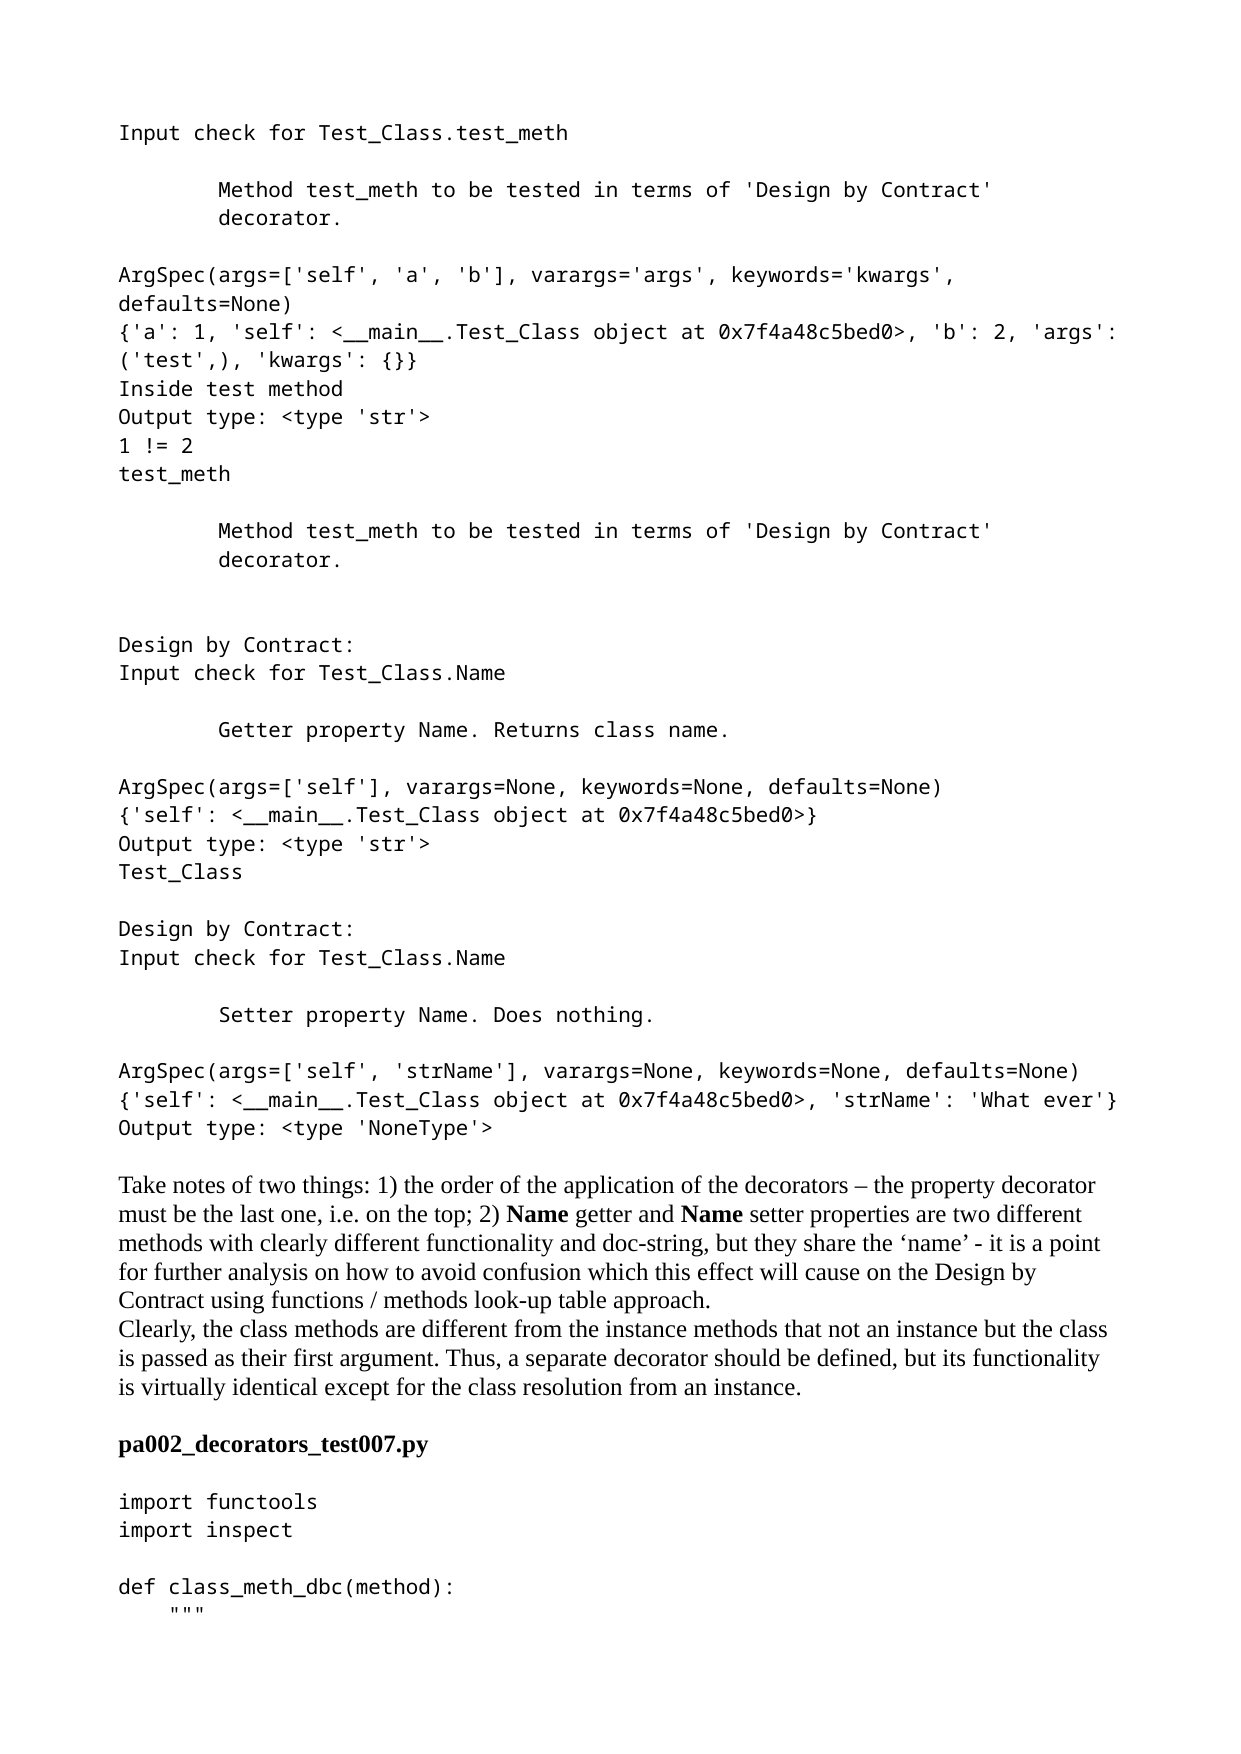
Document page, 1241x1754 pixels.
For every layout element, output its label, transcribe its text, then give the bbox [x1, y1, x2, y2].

text Inside test method [118, 374, 1122, 402]
text import functools [118, 1487, 1122, 1515]
text Method test_meth to be tested in terms of 'Design by Contract' [118, 516, 1122, 545]
text decorator. [118, 545, 1122, 573]
text pa002_decorators_test007.py [118, 1429, 1122, 1458]
text test_meth [118, 459, 1122, 488]
text {'a': 1, 'self': <__main__.Test_Class object at 0x7f4a48c5bed0>, 'b': 2, 'args': ('test',), 'kwargs': {}} [118, 317, 1122, 374]
text Clearly, the class methods are different from the instance methods that not an instance but the class is passed as their first argument. Thus, a separate decorator should be defined, but its functionality is virtually identical except for the class resolution from an instance. [118, 1314, 1122, 1401]
text Input check for Test_Class.test_meth [118, 118, 1122, 147]
text import inspect [118, 1515, 1122, 1544]
text {'self': <__main__.Test_Class object at 0x7f4a48c5bed0>, 'strName': 'What ever'} [118, 1085, 1122, 1113]
text Input check for Test_Class.Name [118, 658, 1122, 687]
text decorator. [118, 203, 1122, 232]
text ArgSpec(args=['self', 'strName'], varargs=None, keywords=None, defaults=None) [118, 1057, 1122, 1085]
text ArgSpec(args=['self'], varargs=None, keywords=None, defaults=None) [118, 772, 1122, 801]
text Design by Contract: [118, 630, 1122, 658]
text {'self': <__main__.Test_Class object at 0x7f4a48c5bed0>} [118, 801, 1122, 829]
text Design by Contract: [118, 914, 1122, 943]
text Setter property Name. Does nothing. [118, 1000, 1122, 1028]
text Output type: <type 'str'> [118, 402, 1122, 431]
text 1 != 2 [118, 431, 1122, 459]
text Method test_meth to be tested in terms of 'Design by Contract' [118, 175, 1122, 203]
text Test_Class [118, 857, 1122, 886]
text Output type: <type 'str'> [118, 829, 1122, 857]
text Output type: <type 'NoneType'> [118, 1113, 1122, 1142]
text Take notes of two things: 1) the order of the application of the decorators – the property decorator must be the last one, i.e. on the top; 2) Name getter and Name setter properties are two different methods with clearly different functionality and doc-string, but they share the ‘name’ - it is a point for further analysis on how to avoid confusion which this effect will cause on the Design by Contract using functions / methods look-up table approach. [118, 1171, 1122, 1314]
text """ [118, 1601, 1122, 1629]
text ArgSpec(args=['self', 'a', 'b'], varargs='args', keywords='kwargs', defaults=None) [118, 260, 1122, 317]
text Input check for Test_Class.Name [118, 943, 1122, 971]
text Getter property Name. Returns class name. [118, 715, 1122, 744]
text def class_meth_dbc(method): [118, 1572, 1122, 1601]
